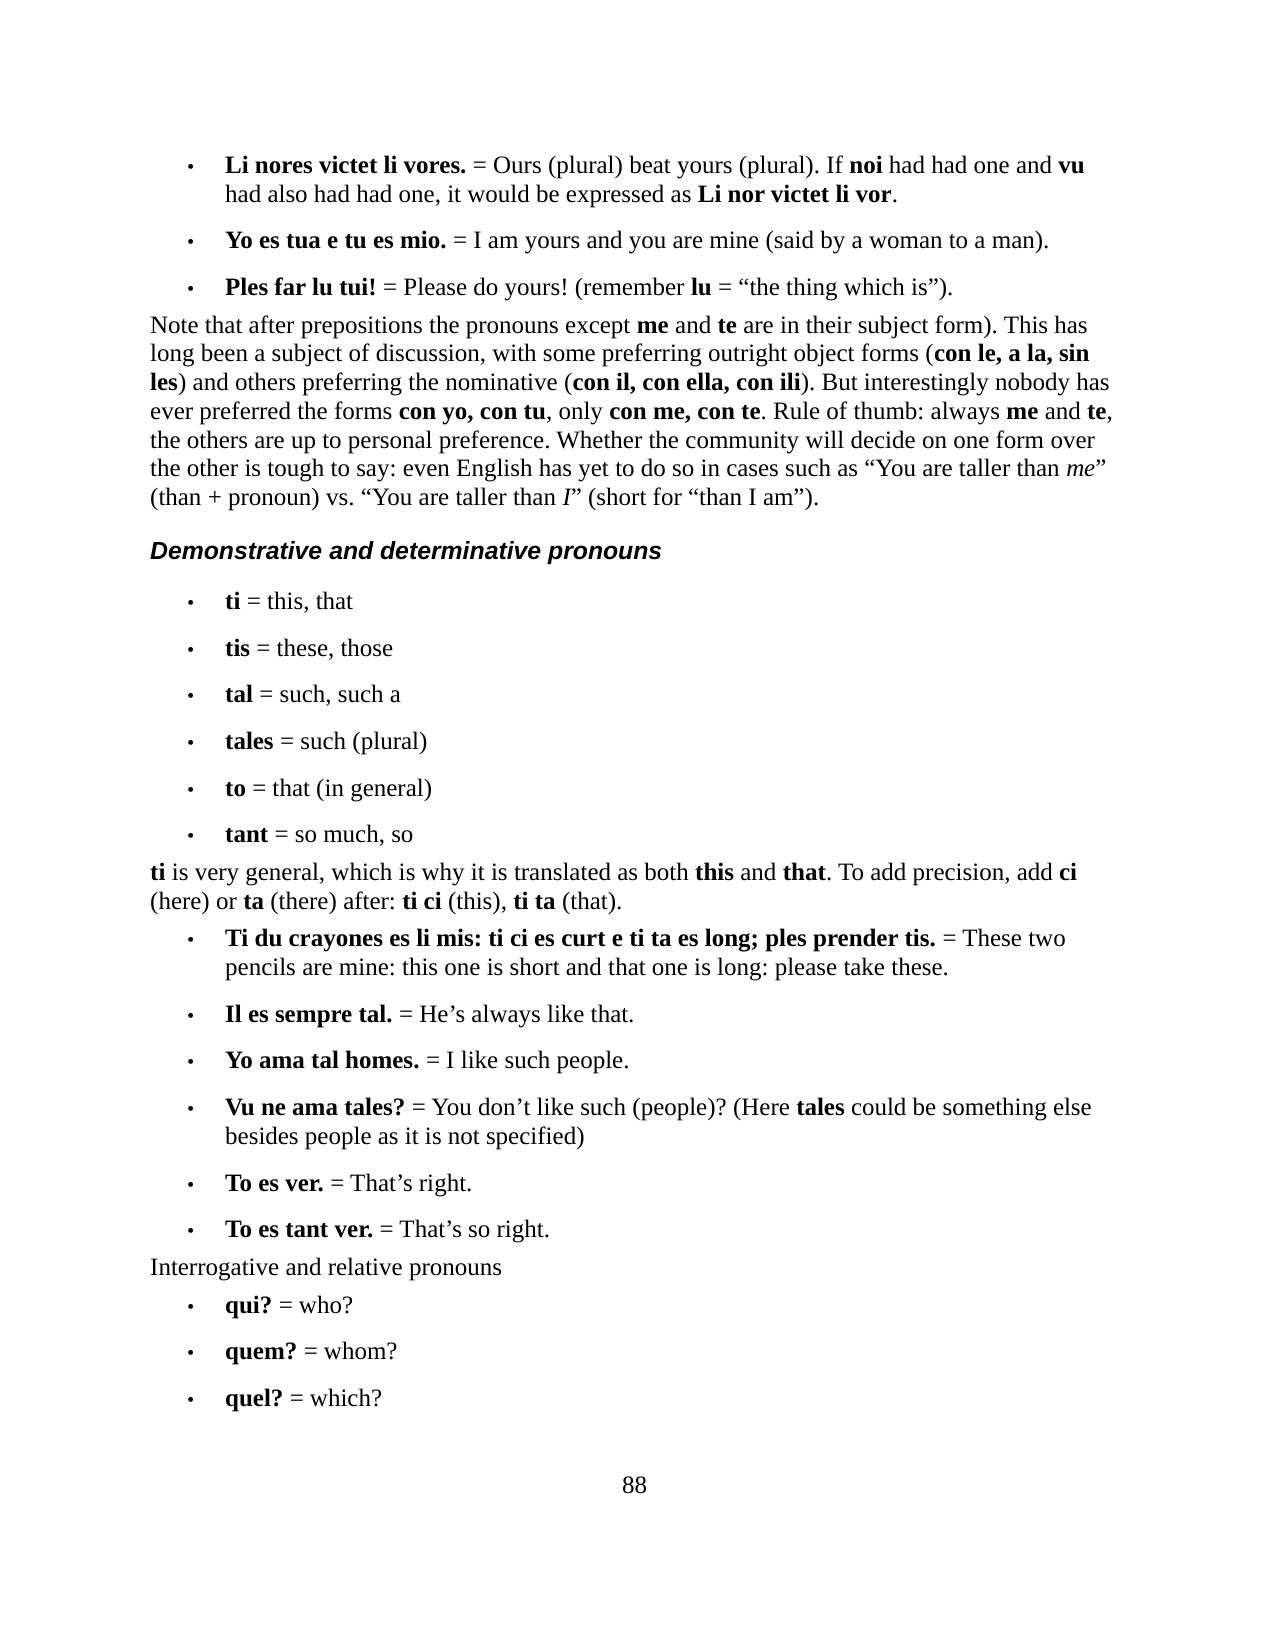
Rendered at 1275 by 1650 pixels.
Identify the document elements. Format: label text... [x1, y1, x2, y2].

text Note that after prepositions the pronouns except me and te are in their subject form). This has long been a subject of discussion, with some preferring outright object forms (con le, a la, sin les) and others preferring the nominative (con il, con ella, con ili). But interestingly nobody has ever preferred the forms con yo, con tu, only con me, con te. Rule of thumb: always me and te, the others are up to personal preference. Whether the community will decide on one form over the other is tough to say: even English has yet to do so in cases such as “You are taller than me” (than + pronoun) vs. “You are taller than I” (short for “than I am”). [150, 310, 1125, 511]
text Interrogative and relative pronouns [150, 1252, 1125, 1281]
list To es tant ver. = That’s so right. [187, 1214, 1125, 1243]
list Il es sempre tal. = He’s always like that. [187, 999, 1125, 1028]
list Ti du crayones es li mis: ti ci es curt e ti ta es long; ples prender tis. = These two pencils are mine: this one is short and that one is long: please take these. [187, 923, 1125, 981]
list tis = these, those [187, 633, 1125, 661]
list tant = so much, so [187, 819, 1125, 848]
list Yo es tua e tu es mio. = I am yours and you are mine (said by a woman to a man). [187, 225, 1125, 254]
list Yo ama tal homes. = I like such people. [187, 1046, 1125, 1074]
list Li nores victet li vores. = Ours (plural) beat yours (plural). If noi had had one and vu had also had had one, it would be expressed as Li nor victet li vor. [187, 150, 1125, 207]
list tales = such (plural) [187, 726, 1125, 755]
list Ples far lu tui! = Please do yours! (remember lu = “the thing which is”). [187, 272, 1125, 301]
list quel? = which? [187, 1383, 1125, 1412]
list to = that (in general) [187, 773, 1125, 801]
list quem? = whom? [187, 1336, 1125, 1365]
list qui? = who? [187, 1290, 1125, 1318]
list tal = such, such a [187, 679, 1125, 708]
text ti is very general, which is why it is translated as both this and that. To add precision, add ci (here) or ta (there) after: ti ci (this), ti ta (that). [150, 857, 1125, 914]
list ti = this, that [187, 586, 1125, 615]
list Vu ne ama tales? = You don’t like such (people)? (Here tales could be something else besides people as it is not specified) [187, 1092, 1125, 1150]
subtitle Demonstrative and determinative pronouns [150, 536, 1125, 564]
list To es ver. = That’s right. [187, 1168, 1125, 1196]
